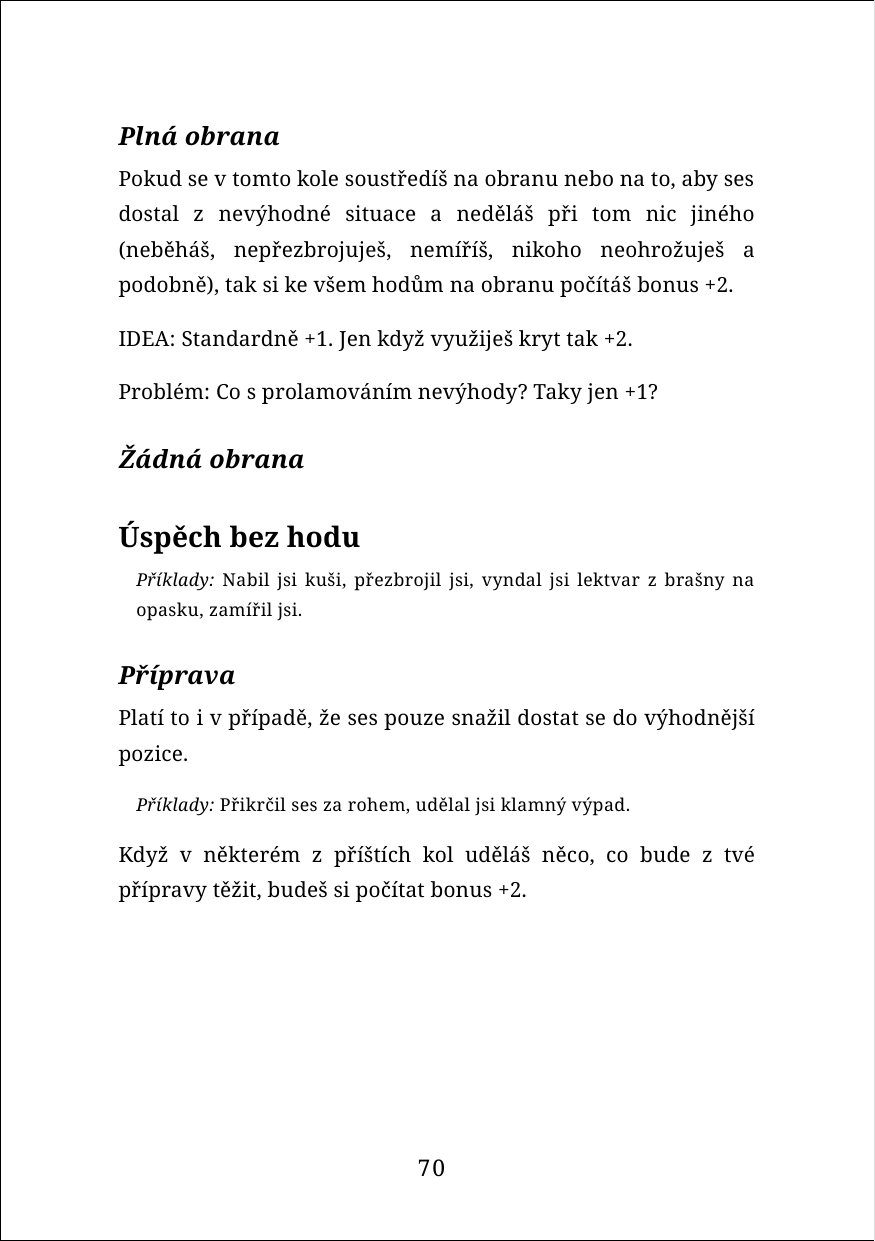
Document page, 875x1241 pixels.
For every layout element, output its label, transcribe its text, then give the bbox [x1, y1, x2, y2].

text Platí to i v případě, že ses pouze snažil dostat se do výhodnější pozice. [118, 703, 756, 767]
text Když v některém z příštích kol uděláš něco, co bude z tvé přípravy těžit, budeš si počítat bonus +2. [118, 840, 756, 904]
text Příklady: Nabil jsi kuši, přezbrojil jsi, vyndal jsi lektvar z brašny na opasku, zamířil jsi. [136, 568, 756, 622]
subtitle Úspěch bez hodu [118, 517, 756, 556]
text IDEA: Standardně +1. Jen když využiješ kryt tak +2. [118, 324, 756, 352]
subtitle Příprava [118, 657, 756, 692]
text Pokud se v tomto kole soustředíš na obranu nebo na to, aby ses dostal z nevýhodné situace a neděláš při tom nic jiného (neběháš, nepřezbrojuješ, nemíříš, nikoho neohrožuješ a podobně), tak si ke všem hodům na obranu počítáš bonus +2. [118, 164, 756, 299]
text Problém: Co s prolamováním nevýhody? Taky jen +1? [118, 377, 756, 406]
subtitle Žádná obrana [118, 442, 756, 476]
subtitle Plná obrana [118, 118, 756, 152]
text Příklady: Přikrčil ses za rohem, udělal jsi klamný výpad. [136, 792, 756, 816]
